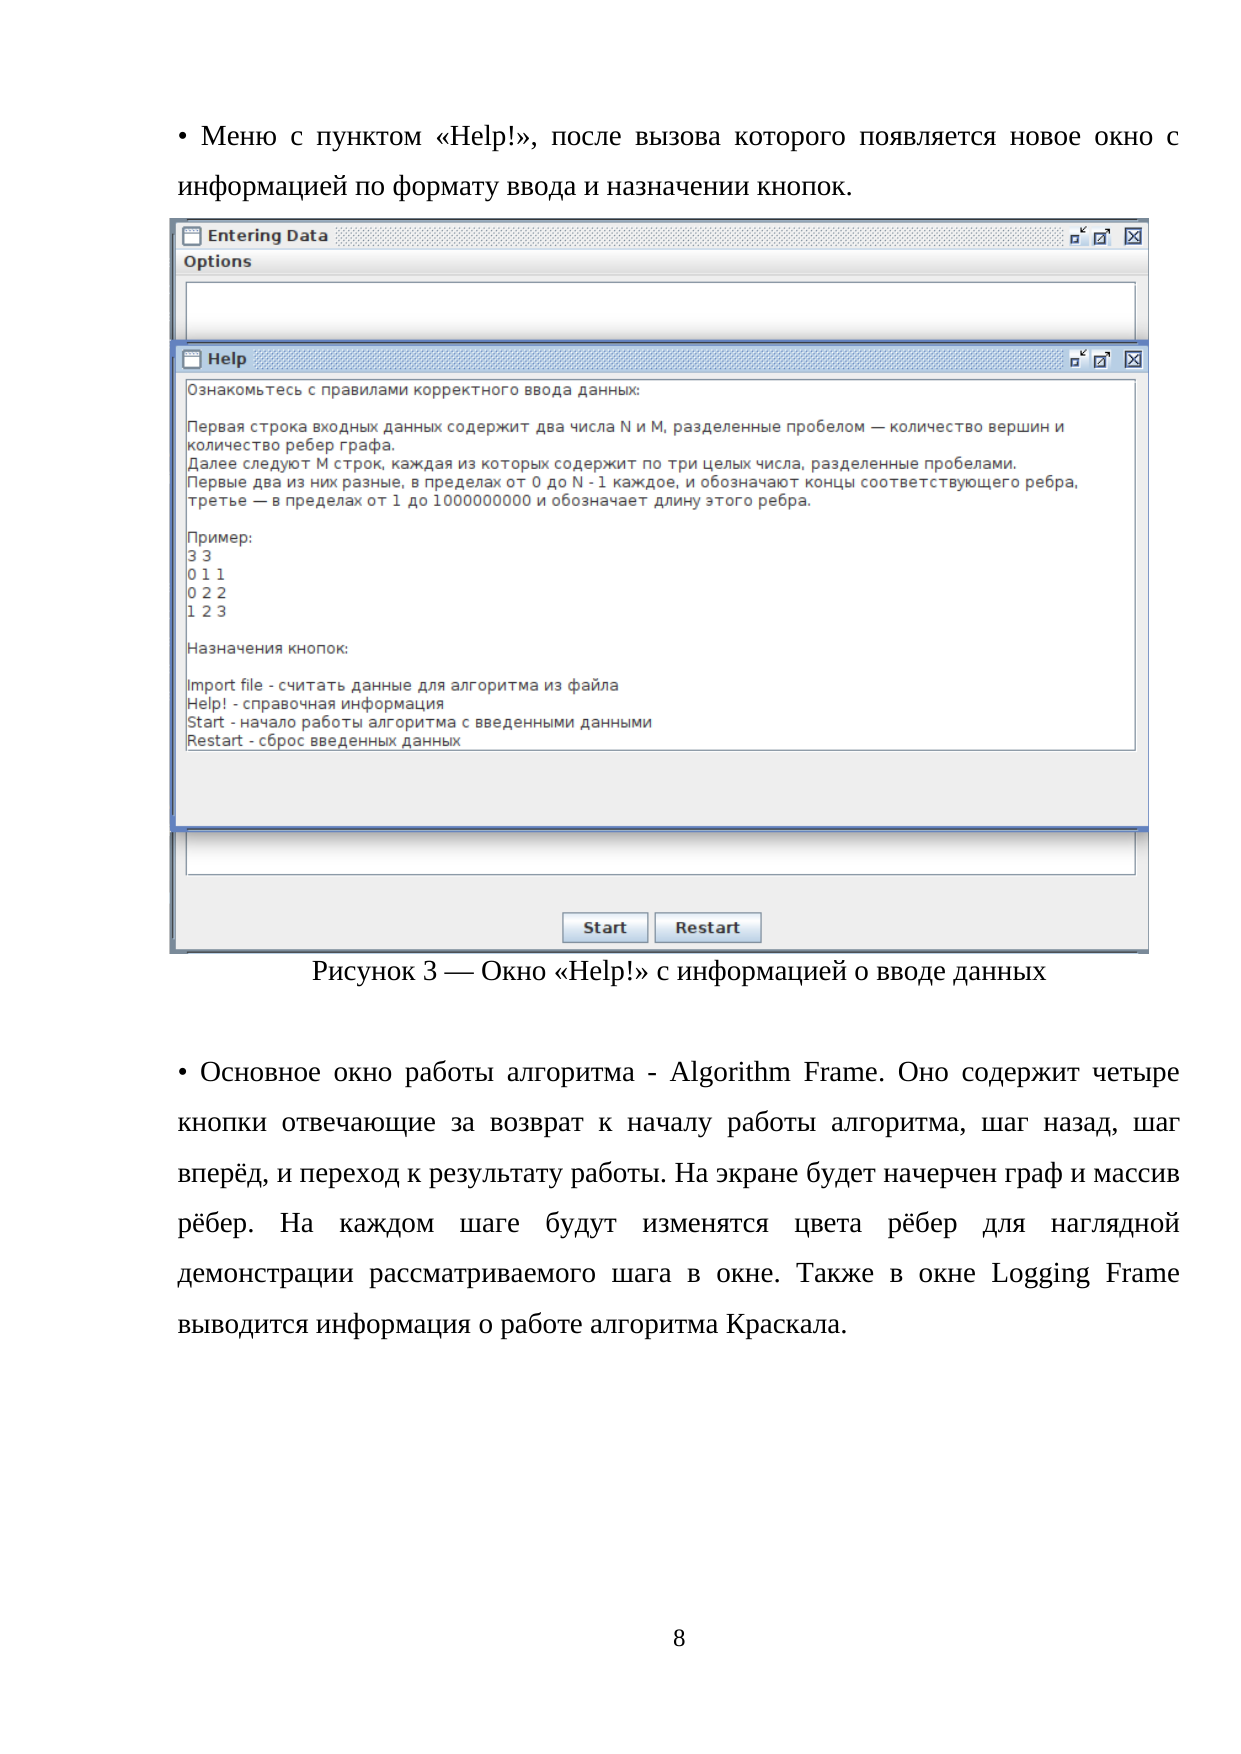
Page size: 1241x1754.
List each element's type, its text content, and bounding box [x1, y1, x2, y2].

text Рисунок 3 — Окно «Help!» с информацией о вводе данных [177, 954, 1181, 987]
picture [298, 218, 1118, 954]
text • Основное окно работы алгоритма - Algorithm Frame. Оно содержит четыре кнопки отвечающие за возврат к началу работы алгоритма, шаг назад, шаг вперёд, и переход к результату работы. На экране будет начерчен граф и массив рёбер. На каждом шаге будут изменятся цвета рёбер для наглядной демонстрации рассматриваемого шага в окне. Также в окне Logging Frame выводится информация о работе алгоритма Краскала. [177, 1054, 1181, 1339]
text • Меню с пунктом «Help!», после вызова которого появляется новое окно с информацией по формату ввода и назначении кнопок. [177, 118, 1181, 202]
